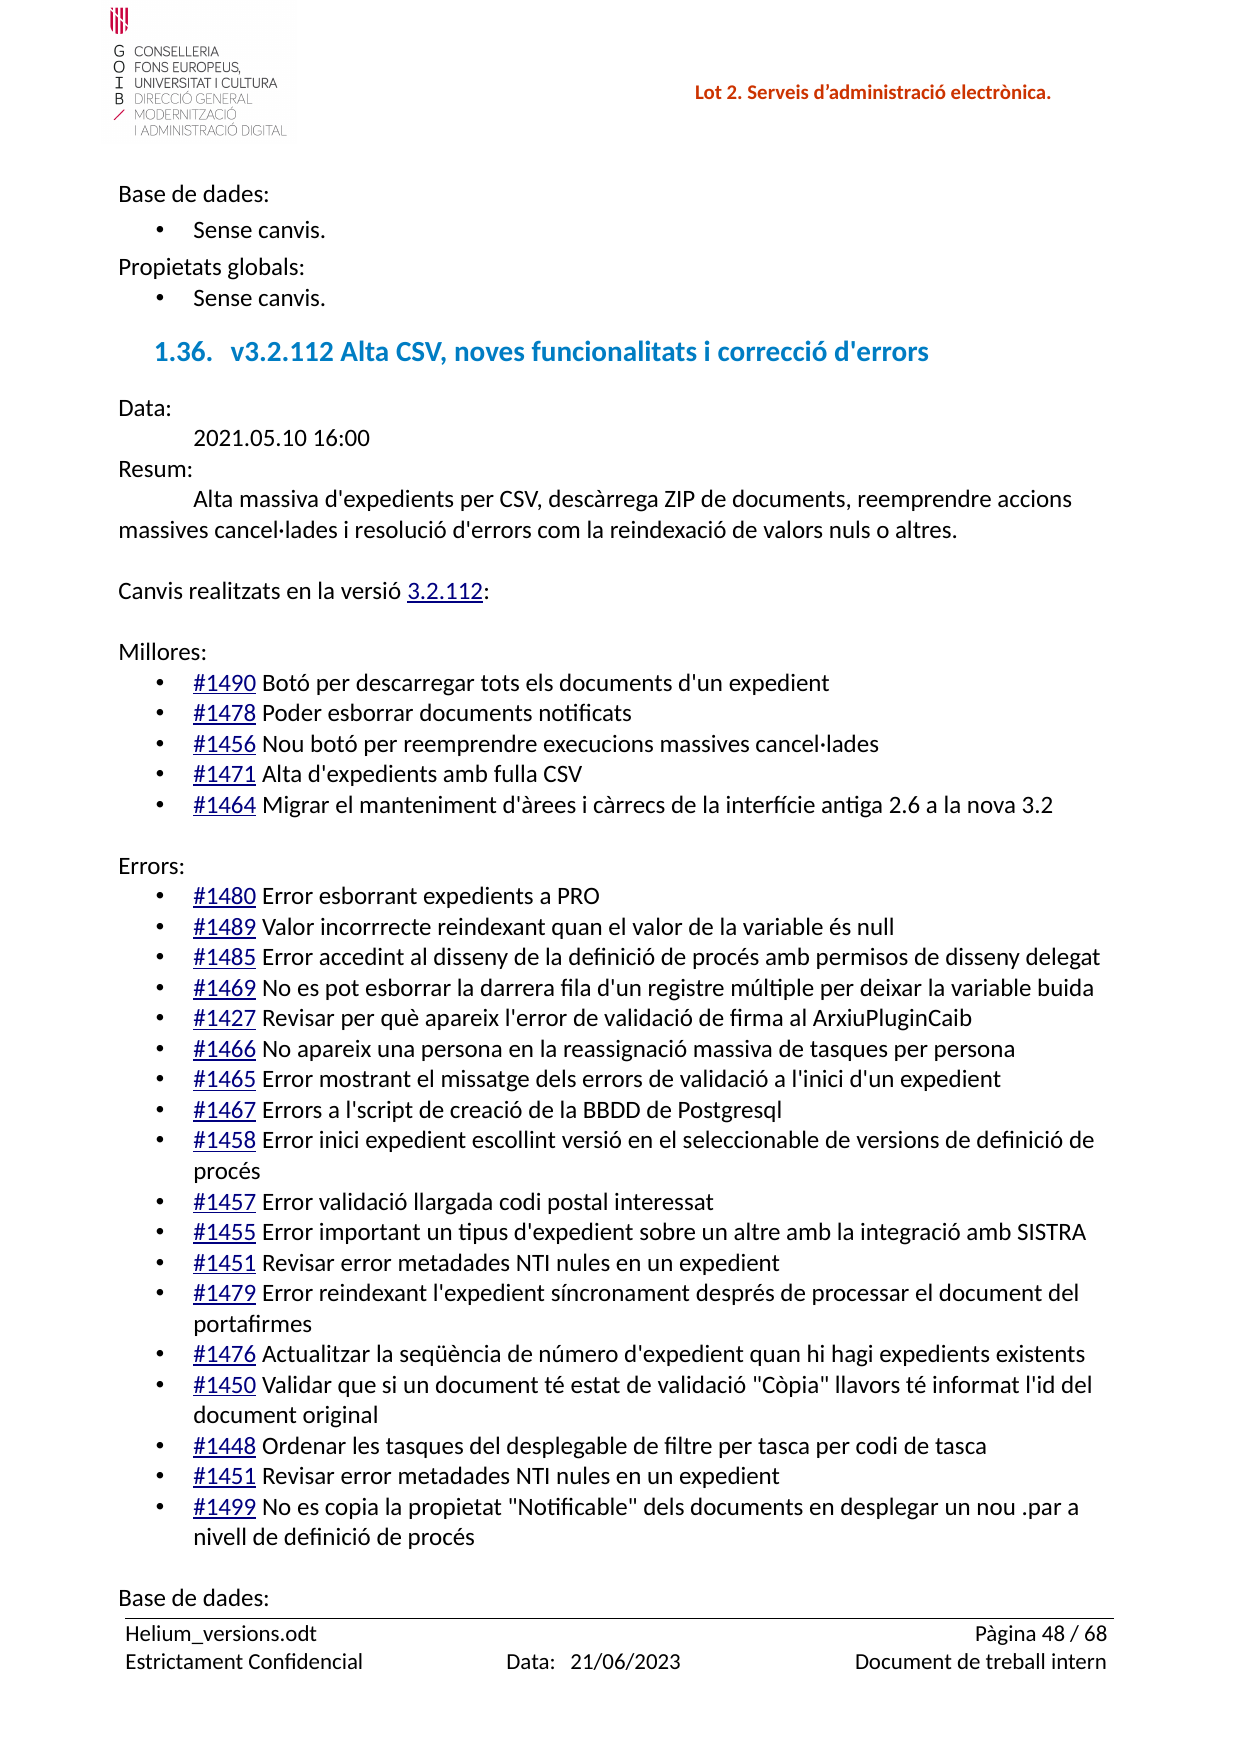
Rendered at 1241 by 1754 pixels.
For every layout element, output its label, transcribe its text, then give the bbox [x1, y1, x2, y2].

list #1465 Error mostrant el missatge dels errors de validació a l'inici d'un expedient [156, 1063, 1122, 1094]
list #1490 Botó per descarregar tots els documents d'un expedient [156, 667, 1122, 697]
list #1450 Validar que si un document té estat de validació "Còpia" llavors té informat l'id del document original [156, 1369, 1122, 1430]
list #1464 Migrar el manteniment d'àrees i càrrecs de la interfície antiga 2.6 a la nova 3.2 [156, 789, 1122, 819]
list #1451 Revisar error metadades NTI nules en un expedient [156, 1247, 1122, 1277]
list #1455 Error important un tipus d'expedient sobre un altre amb la integració amb SISTRA [156, 1216, 1122, 1247]
list #1478 Poder esborrar documents notificats [156, 697, 1122, 728]
text Propietats globals: [118, 251, 1122, 282]
list Sense canvis. [156, 215, 1122, 245]
list #1499 No es copia la propietat "Notificable" dels documents en desplegar un nou .par a nivell de definició de procés [156, 1491, 1122, 1552]
text Resum: [118, 453, 1122, 484]
list #1485 Error accedint al disseny de la definició de procés amb permisos de disseny delegat [156, 941, 1122, 972]
list #1448 Ordenar les tasques del desplegable de filtre per tasca per codi de tasca [156, 1430, 1122, 1460]
list #1457 Error validació llargada codi postal interessat [156, 1186, 1122, 1216]
list #1489 Valor incorrrecte reindexant quan el valor de la variable és null [156, 911, 1122, 941]
list #1466 No apareix una persona en la reassignació massiva de tasques per persona [156, 1033, 1122, 1063]
text Millores: [118, 636, 1122, 667]
picture [100, 0, 297, 144]
text Alta massiva d'expedients per CSV, descàrrega ZIP de documents, reemprendre accions massives cancel·lades i resolució d'errors com la reindexació de valors nuls o altres. [118, 484, 1122, 545]
list #1479 Error reindexant l'expedient síncronament després de processar el document del portafirmes [156, 1277, 1122, 1338]
list #1469 No es pot esborrar la darrera fila d'un registre múltiple per deixar la variable buida [156, 972, 1122, 1002]
list #1458 Error inici expedient escollint versió en el seleccionable de versions de definició de procés [156, 1124, 1122, 1186]
text Data: [118, 392, 1122, 423]
subtitle v3.2.112 Alta CSV, noves funcionalitats i correcció d'errors [153, 333, 1122, 368]
list #1467 Errors a l'script de creació de la BBDD de Postgresql [156, 1094, 1122, 1124]
list Sense canvis. [156, 282, 1122, 312]
text Canvis realitzats en la versió 3.2.112: [118, 575, 1122, 606]
text Base de dades: [118, 1582, 1122, 1613]
text Errors: [118, 850, 1122, 880]
list #1480 Error esborrant expedients a PRO [156, 880, 1122, 911]
list #1471 Alta d'expedients amb fulla CSV [156, 758, 1122, 789]
text 2021.05.10 16:00 [118, 423, 1122, 453]
list #1476 Actualitzar la seqüència de número d'expedient quan hi hagi expedients existents [156, 1338, 1122, 1369]
list #1451 Revisar error metadades NTI nules en un expedient [156, 1460, 1122, 1491]
list #1427 Revisar per què apareix l'error de validació de firma al ArxiuPluginCaib [156, 1002, 1122, 1033]
text Base de dades: [118, 178, 1122, 209]
list #1456 Nou botó per reemprendre execucions massives cancel·lades [156, 728, 1122, 758]
